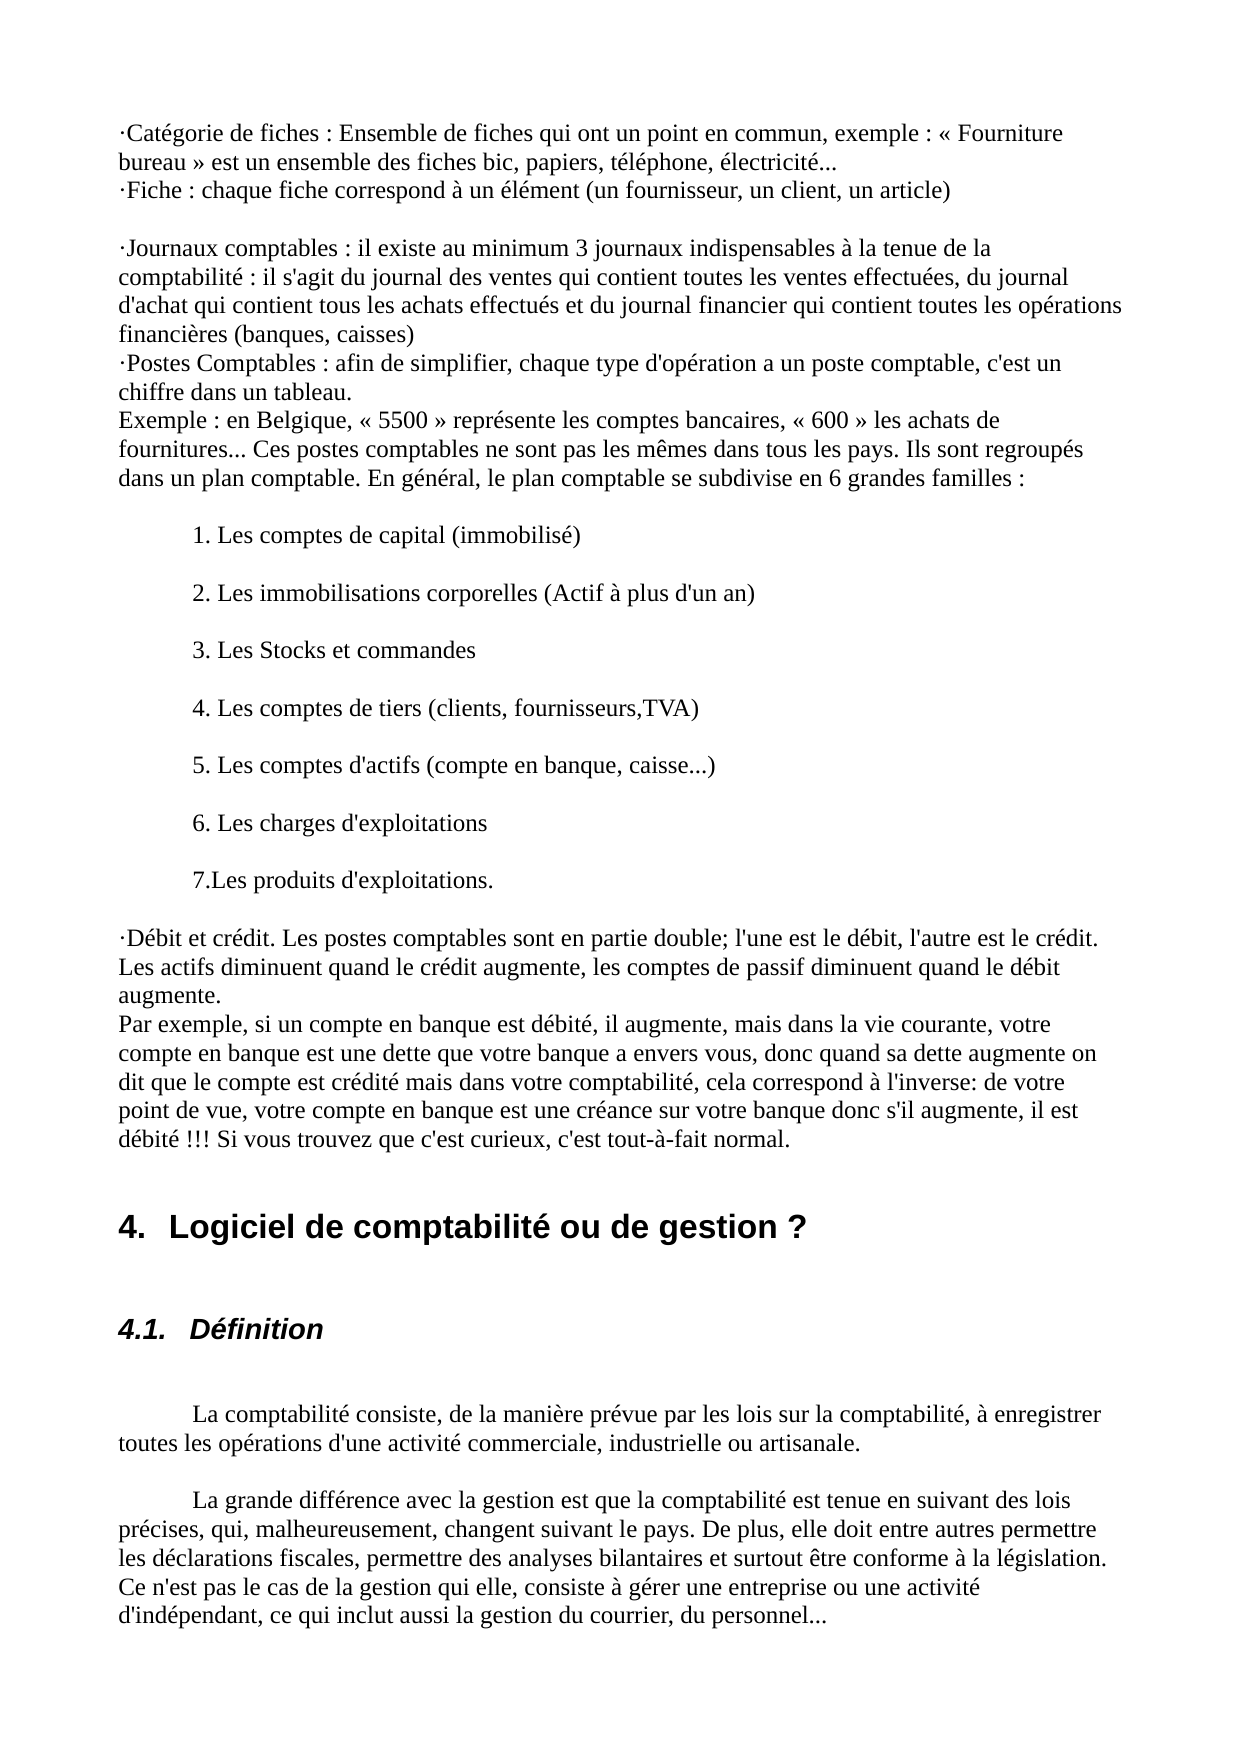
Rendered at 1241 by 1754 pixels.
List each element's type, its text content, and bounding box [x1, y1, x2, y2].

text ·Journaux comptables : il existe au minimum 3 journaux indispensables à la tenue de la comptabilité : il s'agit du journal des ventes qui contient toutes les ventes effectuées, du journal d'achat qui contient tous les achats effectués et du journal financier qui contient toutes les opérations financières (banques, caisses) [118, 233, 1131, 348]
text Par exemple, si un compte en banque est débité, il augmente, mais dans la vie courante, votre compte en banque est une dette que votre banque a envers vous, donc quand sa dette augmente on dit que le compte est crédité mais dans votre comptabilité, cela correspond à l'inverse: de votre point de vue, votre compte en banque est une créance sur votre banque donc s'il augmente, il est débité !!! Si vous trouvez que c'est curieux, c'est tout-à-fait normal. [118, 1009, 1122, 1153]
text ·Catégorie de fiches : Ensemble de fiches qui ont un point en commun, exemple : « Fourniture bureau » est un ensemble des fiches bic, papiers, téléphone, électricité... [118, 118, 1122, 176]
text Ce n'est pas le cas de la gestion qui elle, consiste à gérer une entreprise ou une activité d'indépendant, ce qui inclut aussi la gestion du courrier, du personnel... [118, 1572, 1122, 1629]
text La grande différence avec la gestion est que la comptabilité est tenue en suivant des lois précises, qui, malheureusement, changent suivant le pays. De plus, elle doit entre autres permettre les déclarations fiscales, permettre des analyses bilantaires et surtout être conforme à la législation. [118, 1485, 1122, 1572]
subtitle Logiciel de comptabilité ou de gestion ? [118, 1207, 1122, 1246]
text 1. Les comptes de capital (immobilisé) [118, 521, 1122, 549]
text ·Postes Comptables : afin de simplifier, chaque type d'opération a un poste comptable, c'est un chiffre dans un tableau. [118, 348, 1122, 406]
text La comptabilité consiste, de la manière prévue par les lois sur la comptabilité, à enregistrer toutes les opérations d'une activité commerciale, industrielle ou artisanale. [118, 1399, 1122, 1457]
text Exemple : en Belgique, « 5500 » représente les comptes bancaires, « 600 » les achats de fournitures... Ces postes comptables ne sont pas les mêmes dans tous les pays. Ils sont regroupés dans un plan comptable. En général, le plan comptable se subdivise en 6 grandes familles : [118, 406, 1122, 492]
text 6. Les charges d'exploitations [118, 808, 1122, 837]
text 4. Les comptes de tiers (clients, fournisseurs,TVA) [118, 693, 1122, 722]
text ·Fiche : chaque fiche correspond à un élément (un fournisseur, un client, un article) [118, 176, 1122, 204]
text 7.Les produits d'exploitations. [118, 866, 1122, 894]
subtitle Définition [118, 1312, 1122, 1345]
text 5. Les comptes d'actifs (compte en banque, caisse...) [118, 751, 1122, 779]
text 3. Les Stocks et commandes [118, 636, 1122, 664]
text 2. Les immobilisations corporelles (Actif à plus d'un an) [118, 578, 1122, 607]
text ·Débit et crédit. Les postes comptables sont en partie double; l'une est le débit, l'autre est le crédit. Les actifs diminuent quand le crédit augmente, les comptes de passif diminuent quand le débit augmente. [118, 923, 1122, 1009]
